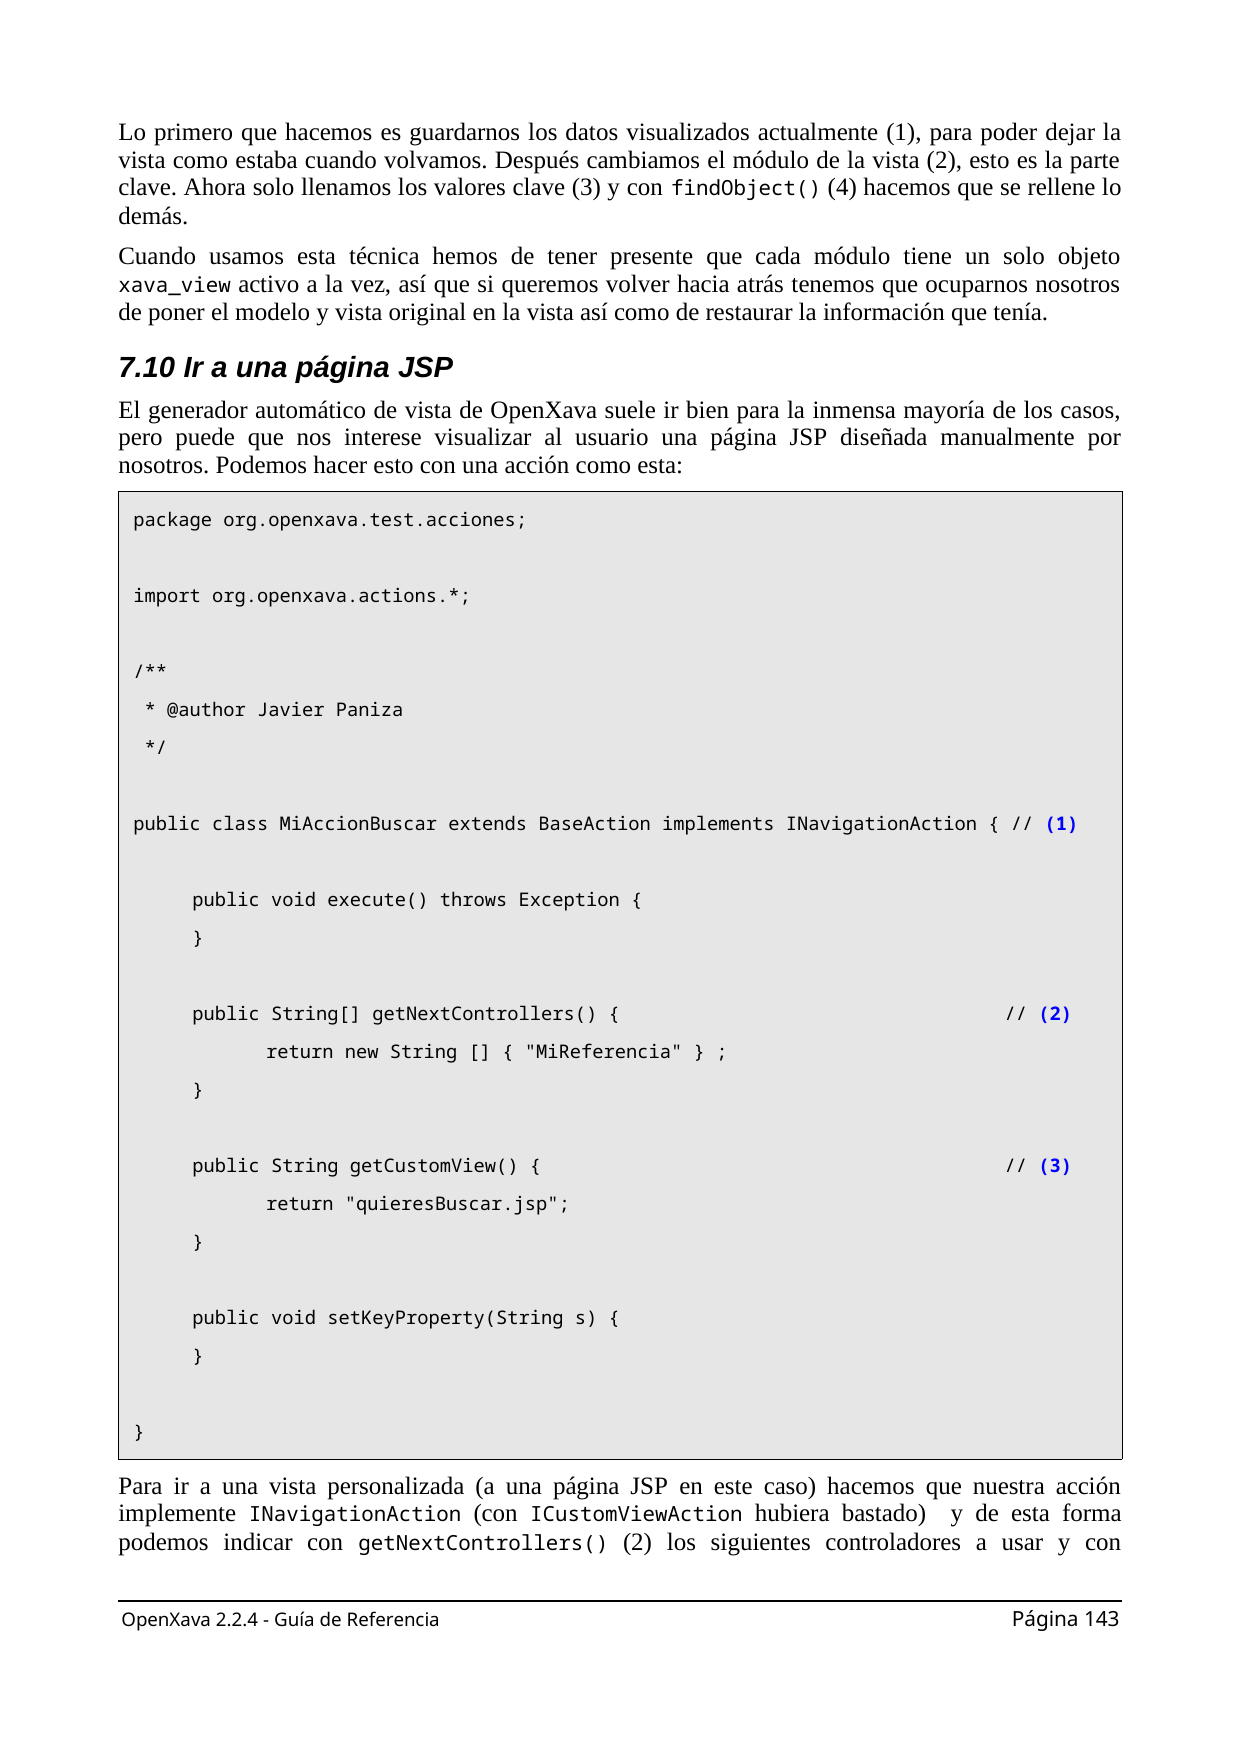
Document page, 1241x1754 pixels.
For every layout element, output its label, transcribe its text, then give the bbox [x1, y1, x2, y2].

text public void execute() throws Exception { [119, 872, 1122, 910]
text public String[] getNextControllers() { // (2) [119, 986, 1122, 1024]
text import org.openxava.actions.*; [119, 567, 1122, 606]
text } [119, 1328, 1122, 1366]
text return "quieresBuscar.jsp"; [119, 1176, 1122, 1214]
text public void setKeyProperty(String s) { [119, 1290, 1122, 1328]
text package org.openxava.test.acciones; [119, 492, 1122, 529]
text public class MiAccionBuscar extends BaseAction implements INavigationAction { // (1) [119, 796, 1122, 834]
text } [119, 1214, 1122, 1252]
text El generador automático de vista de OpenXava suele ir bien para la inmensa mayoría de los casos, pero puede que nos interese visualizar al usuario una página JSP diseñada manualmente por nosotros. Podemos hacer esto con una acción como esta: [118, 396, 1122, 479]
text } [119, 910, 1122, 948]
text * @author Javier Paniza [119, 682, 1122, 719]
text /** [119, 643, 1122, 682]
text } [119, 1062, 1122, 1100]
text Para ir a una vista personalizada (a una página JSP en este caso) hacemos que nuestra acción implemente INavigationAction (con ICustomViewAction hubiera bastado) y de esta forma podemos indicar con getNextControllers() (2) los siguientes controladores a usar y con [118, 1472, 1122, 1556]
text */ [119, 719, 1122, 758]
text } [119, 1404, 1122, 1459]
text return new String [] { "MiReferencia" } ; [119, 1024, 1122, 1062]
subtitle Ir a una página JSP [118, 351, 1122, 383]
text public String getCustomView() { // (3) [119, 1138, 1122, 1176]
text Cuando usamos esta técnica hemos de tener presente que cada módulo tiene un solo objeto xava_view activo a la vez, así que si queremos volver hacia atrás tenemos que ocuparnos nosotros de poner el modelo y vista original en la vista así como de restaurar la información que tenía. [118, 242, 1122, 326]
text Lo primero que hacemos es guardarnos los datos visualizados actualmente (1), para poder dejar la vista como estaba cuando volvamos. Después cambiamos el módulo de la vista (2), esto es la parte clave. Ahora solo llenamos los valores clave (3) y con findObject() (4) hacemos que se rellene lo demás. [118, 118, 1122, 229]
